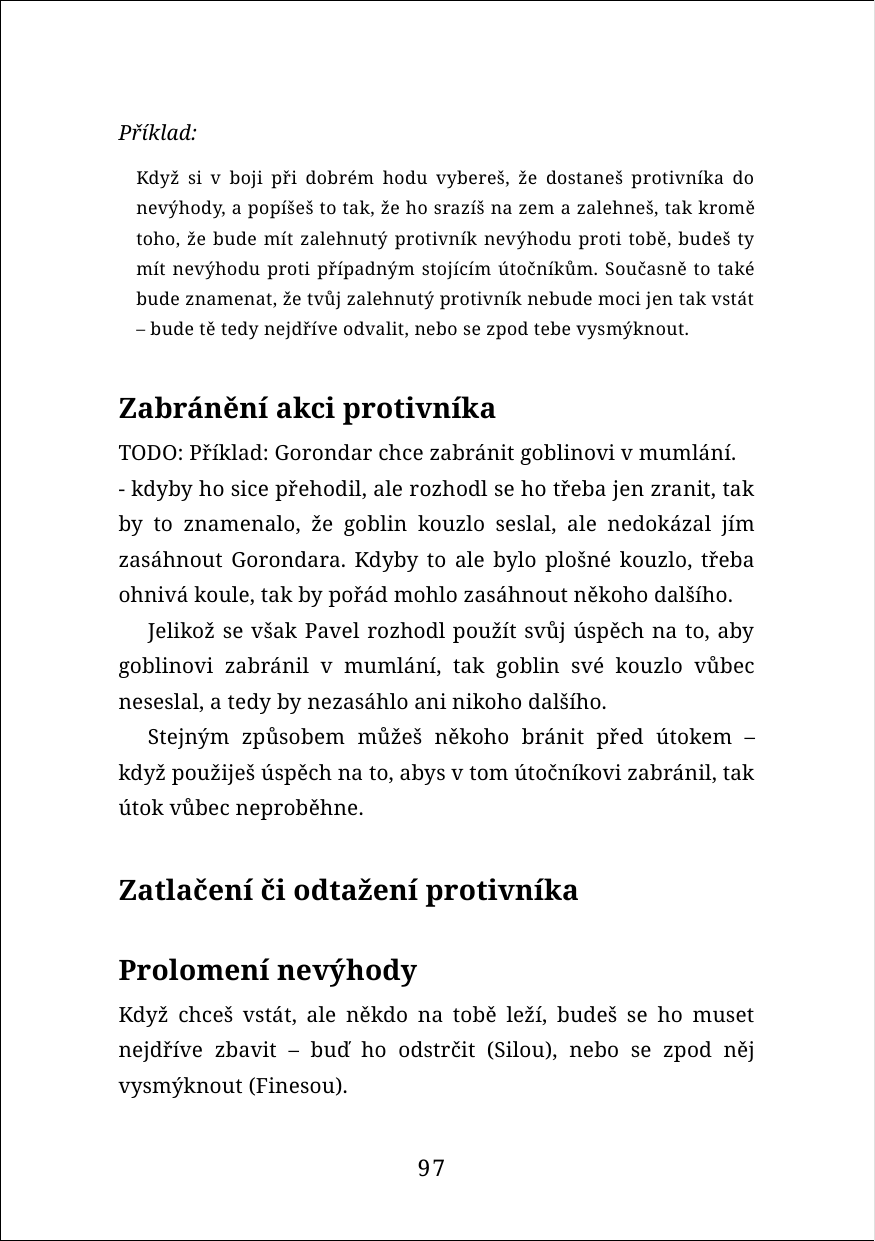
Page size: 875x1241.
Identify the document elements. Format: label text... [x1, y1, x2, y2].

subtitle Zatlačení či odtažení protivníka [118, 870, 756, 909]
subtitle Prolomení nevýhody [118, 950, 756, 988]
text Když chceš vstát, ale někdo na tobě leží, budeš se ho muset nejdříve zbavit – buď ho odstrčit (Silou), nebo se zpod něj vysmýknout (Finesou). [118, 1000, 756, 1099]
subtitle Zabránění akci protivníka [118, 388, 756, 426]
text Když si v boji při dobrém hodu vybereš, že dostaneš protivníka do nevýhody, a popíšeš to tak, že ho srazíš na zem a zalehneš, tak kromě toho, že bude mít zalehnutý protivník nevýhodu proti tobě, budeš ty mít nevýhodu proti případným stojícím útočníkům. Současně to také bude znamenat, že tvůj zalehnutý protivník nebude moci jen tak vstát – bude tě tedy nejdříve odvalit, nebo se zpod tebe vysmýknout. [136, 166, 756, 341]
text TODO: Příklad: Gorondar chce zabránit goblinovi v mumlání. - kdyby ho sice přehodil, ale rozhodl se ho třeba jen zranit, tak by to znamenalo, že goblin kouzlo seslal, ale nedokázal jím zasáhnout Gorondara. Kdyby to ale bylo plošné kouzlo, třeba ohnivá koule, tak by pořád mohlo zasáhnout někoho dalšího. Jelikož se však Pavel rozhodl použít svůj úspěch na to, aby goblinovi zabránil v mumlání, tak goblin své kouzlo vůbec neseslal, a tedy by nezasáhlo ani nikoho dalšího. Stejným způsobem můžeš někoho bránit před útokem – když použiješ úspěch na to, abys v tom útočníkovi zabránil, tak útok vůbec neproběhne. [118, 438, 756, 822]
text Příklad: [118, 118, 756, 147]
